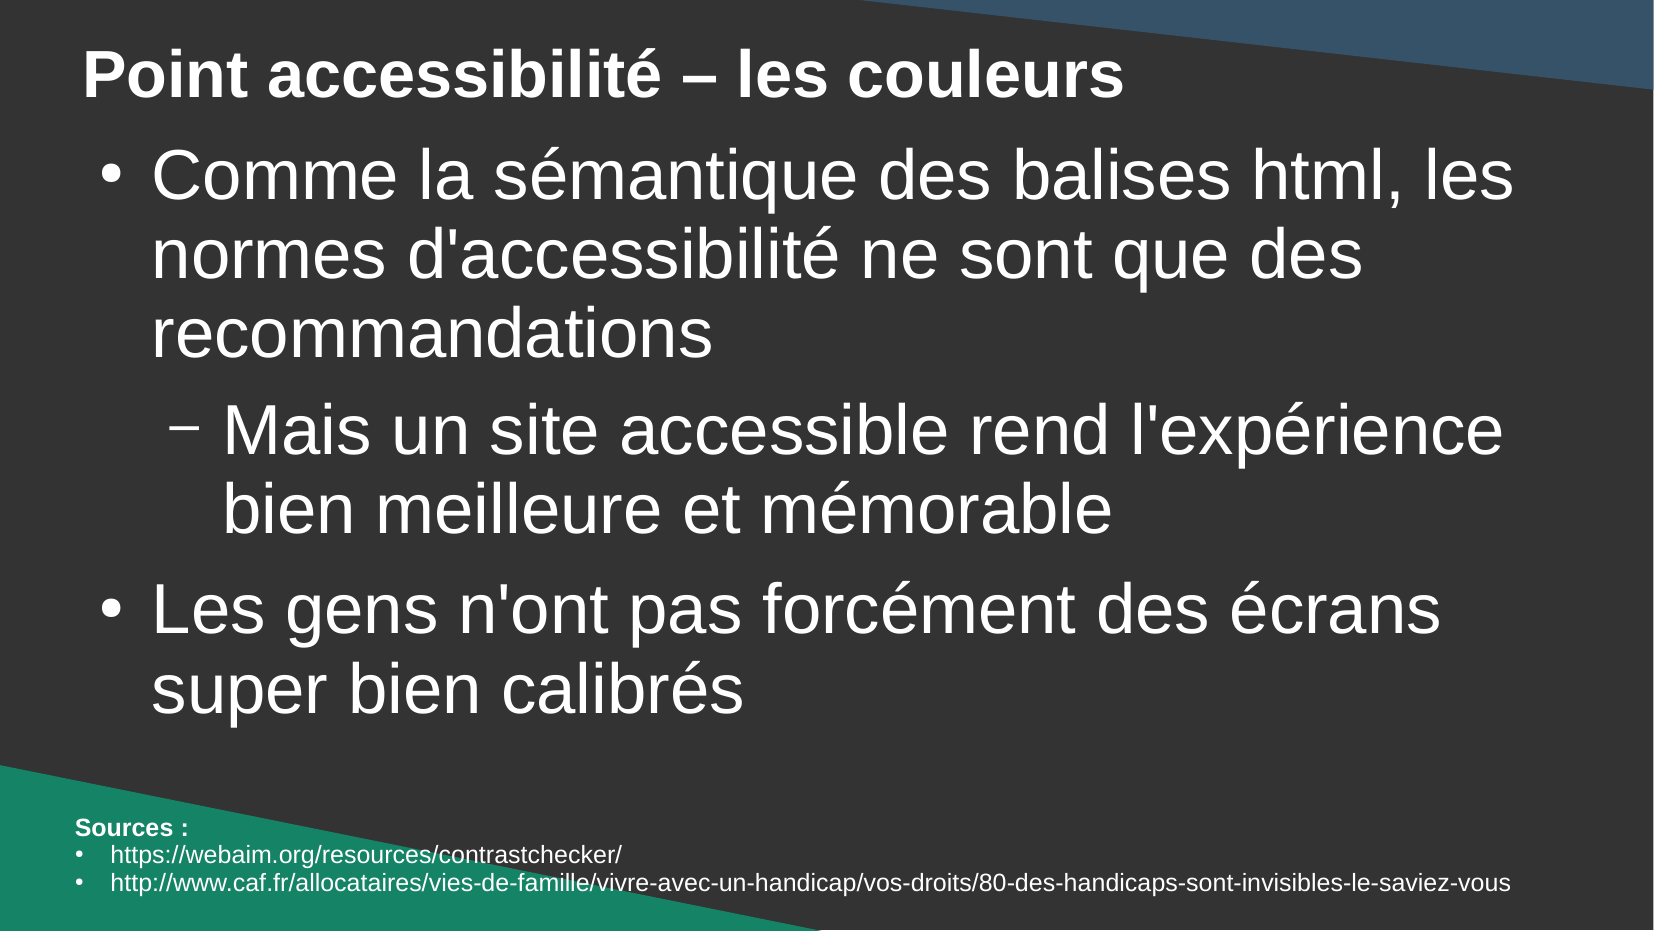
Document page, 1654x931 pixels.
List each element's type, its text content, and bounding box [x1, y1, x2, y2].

text_box [859, 0, 1654, 90]
list Comme la sémantique des balises html, les normes d'accessibilité ne sont que des recommandations Mais un site accessible rend l'expérience bien meilleure et mémorable Les gens n'ont pas forcément des écrans super bien calibrés [80, 135, 1605, 745]
text_box Sources : https://webaim.org/resources/contrastchecker/ http://www.caf.fr/allocataires/vies-de-famille/vivre-avec-un-handicap/vos-droits/80-des-handicaps-sont-invisibles-le-saviez-vous [60, 805, 1546, 931]
title Point accessibilité – les couleurs [82, 37, 1571, 122]
text_box [0, 765, 198, 931]
